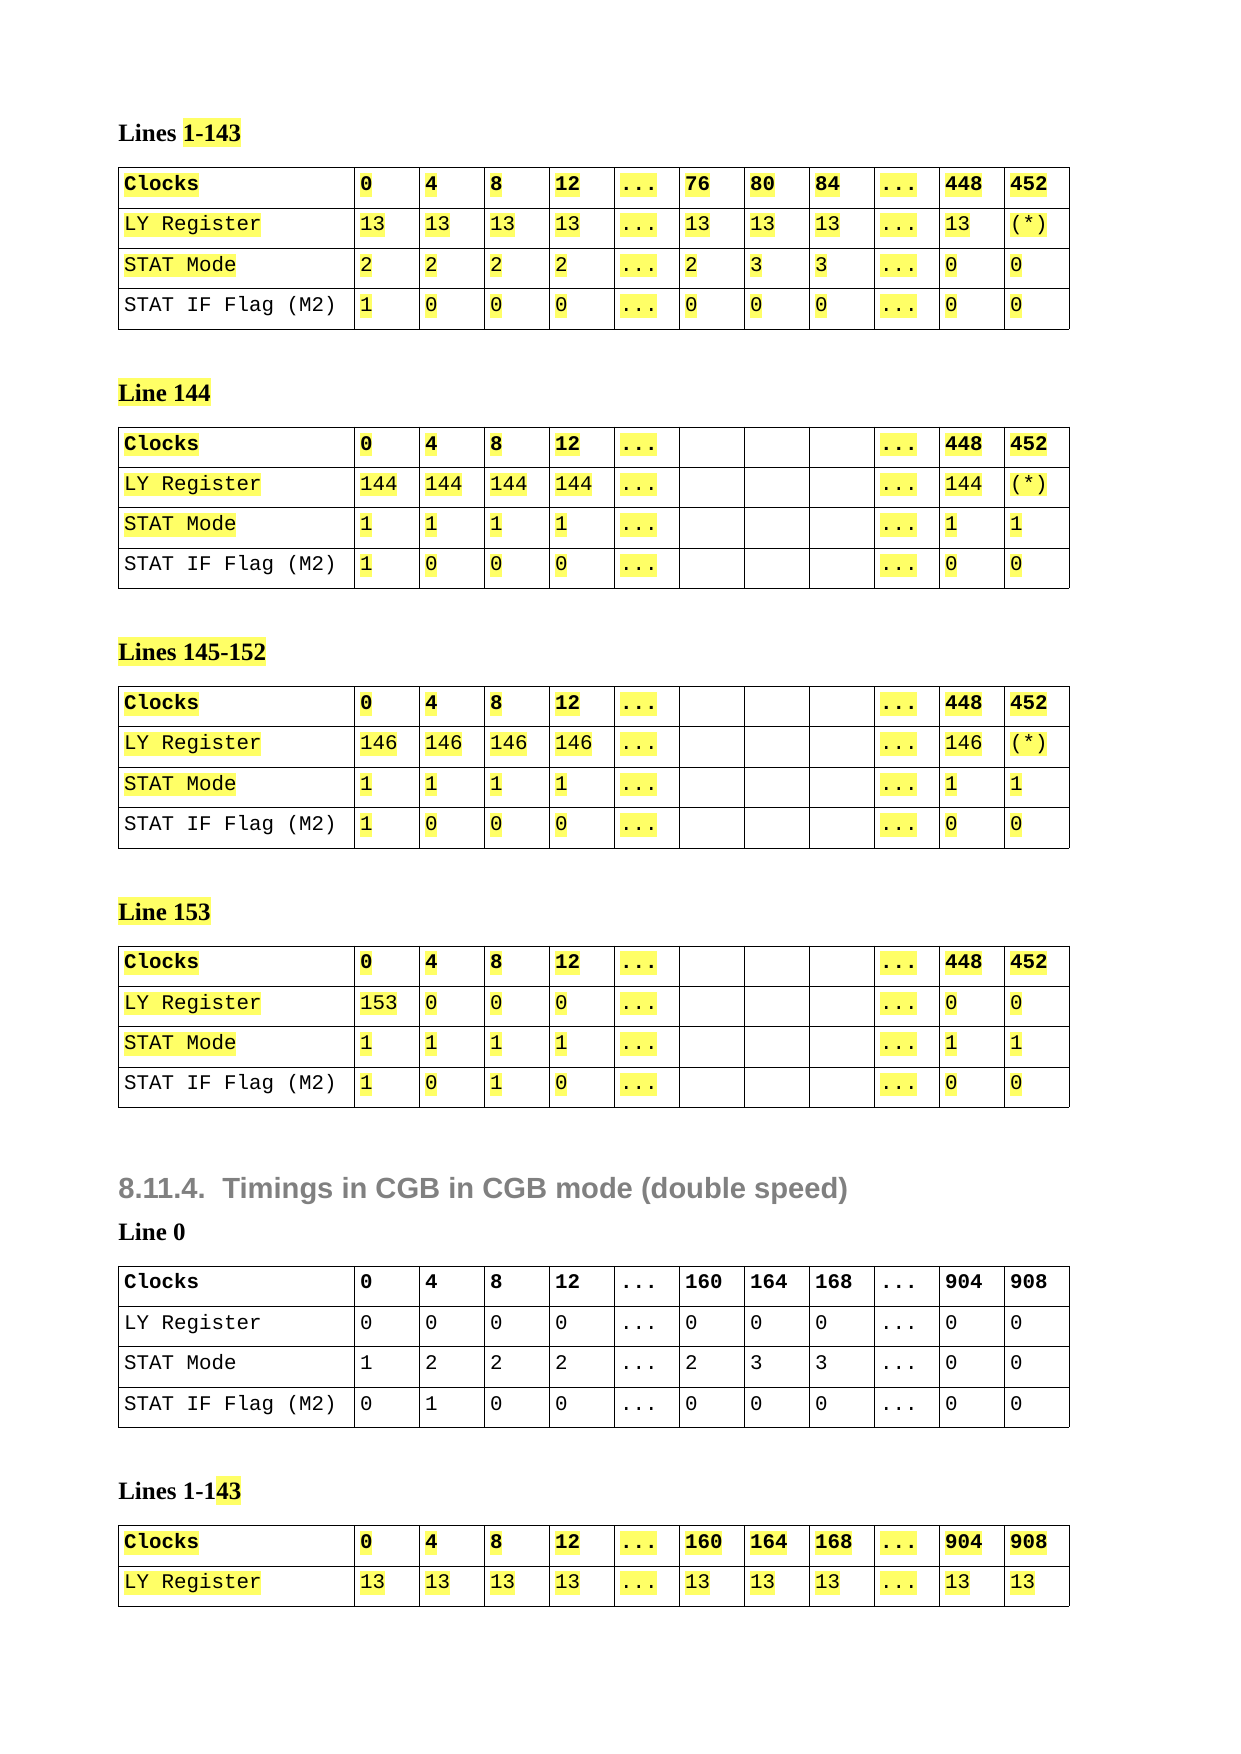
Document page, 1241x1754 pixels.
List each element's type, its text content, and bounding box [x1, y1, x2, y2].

table_cell [810, 468, 874, 507]
table_header 448 [940, 687, 1004, 726]
table_header 4 [420, 1526, 484, 1566]
table_cell 13 [550, 1567, 614, 1606]
table_header [810, 947, 874, 986]
table_cell [810, 727, 874, 767]
table_header [810, 687, 874, 726]
table_cell ... [875, 1068, 939, 1107]
table_cell 13 [485, 209, 549, 248]
table_cell 13 [810, 1567, 874, 1606]
table_header 164 [745, 1267, 809, 1306]
table_header 4 [420, 428, 484, 467]
table_header 84 [810, 168, 874, 207]
table_cell 2 [550, 249, 614, 288]
table_cell 0 [420, 987, 484, 1026]
table_cell STAT Mode [119, 1347, 354, 1387]
table_cell 146 [940, 727, 1004, 767]
table_cell [745, 549, 809, 588]
table_cell 0 [550, 1068, 614, 1107]
table_cell STAT Mode [119, 768, 354, 807]
subtitle Timings in CGB in CGB mode (double speed) [118, 1171, 1122, 1204]
table_cell 0 [485, 1388, 549, 1427]
table_cell [680, 508, 744, 548]
table_cell 0 [420, 549, 484, 588]
table_cell ... [875, 209, 939, 248]
table_cell ... [875, 508, 939, 548]
table_cell 1 [420, 508, 484, 548]
table_header 12 [550, 428, 614, 467]
table_cell ... [615, 1027, 679, 1067]
table_cell 13 [810, 209, 874, 248]
table_cell ... [615, 1307, 679, 1346]
table_cell 13 [940, 1567, 1004, 1606]
table_cell 1 [355, 768, 419, 807]
table_cell 1 [420, 1027, 484, 1067]
table_cell 0 [420, 1307, 484, 1346]
table_cell [810, 1027, 874, 1067]
table_cell 0 [1005, 1068, 1069, 1107]
table_cell 2 [420, 1347, 484, 1387]
table_cell 13 [420, 209, 484, 248]
table_cell 0 [1005, 289, 1069, 328]
table_header 0 [355, 947, 419, 986]
table_header 4 [420, 1267, 484, 1306]
table_header ... [875, 1267, 939, 1306]
table_cell ... [875, 249, 939, 288]
table_cell 144 [355, 468, 419, 507]
table_cell 1 [485, 1068, 549, 1107]
table_cell ... [615, 987, 679, 1026]
table_cell ... [875, 808, 939, 847]
table_cell 0 [940, 1068, 1004, 1107]
table_header ... [875, 947, 939, 986]
table_cell 0 [940, 249, 1004, 288]
table_cell 2 [485, 1347, 549, 1387]
table_cell 13 [355, 209, 419, 248]
table_header 8 [485, 687, 549, 726]
table_header ... [615, 168, 679, 207]
table_cell 0 [485, 549, 549, 588]
table_cell [810, 508, 874, 548]
table_cell 0 [680, 1388, 744, 1427]
table_cell 153 [355, 987, 419, 1026]
table_header 12 [550, 687, 614, 726]
table_cell 13 [745, 1567, 809, 1606]
table_cell 1 [550, 1027, 614, 1067]
table_cell 0 [1005, 549, 1069, 588]
table_header 904 [940, 1526, 1004, 1566]
table_cell 0 [485, 1307, 549, 1346]
table_header 452 [1005, 687, 1069, 726]
table_cell 0 [810, 1388, 874, 1427]
table_cell [680, 468, 744, 507]
table_cell 2 [680, 1347, 744, 1387]
table_cell 0 [810, 289, 874, 328]
table_cell 144 [485, 468, 549, 507]
text Lines 145-152 [118, 637, 1122, 666]
table_cell 146 [355, 727, 419, 767]
table_header [810, 428, 874, 467]
table_cell 0 [420, 808, 484, 847]
table_cell ... [875, 987, 939, 1026]
table_header Clocks [119, 947, 354, 986]
table_cell STAT Mode [119, 249, 354, 288]
table_cell ... [615, 1068, 679, 1107]
table_cell 1 [355, 508, 419, 548]
table_cell STAT IF Flag (M2) [119, 289, 354, 328]
table_header [745, 428, 809, 467]
table_header Clocks [119, 428, 354, 467]
table_cell 3 [810, 249, 874, 288]
table_cell LY Register [119, 1567, 354, 1606]
table_header 0 [355, 1526, 419, 1566]
table_cell STAT IF Flag (M2) [119, 1068, 354, 1107]
text Line 144 [118, 378, 1122, 406]
table_cell 0 [1005, 1347, 1069, 1387]
table_cell 0 [485, 808, 549, 847]
table_cell [745, 508, 809, 548]
table_cell [680, 549, 744, 588]
table_cell 13 [1005, 1567, 1069, 1606]
table_cell ... [615, 1567, 679, 1606]
table_cell 1 [550, 508, 614, 548]
table_cell 1 [355, 1027, 419, 1067]
table_header 12 [550, 168, 614, 207]
table_header ... [615, 687, 679, 726]
table_cell 1 [940, 1027, 1004, 1067]
table_cell LY Register [119, 209, 354, 248]
table_cell 0 [550, 1388, 614, 1427]
table_cell 13 [485, 1567, 549, 1606]
table_cell [810, 987, 874, 1026]
table_header 904 [940, 1267, 1004, 1306]
table_header Clocks [119, 687, 354, 726]
table_cell 146 [485, 727, 549, 767]
table_cell ... [615, 808, 679, 847]
table_cell STAT IF Flag (M2) [119, 549, 354, 588]
table_cell 0 [940, 289, 1004, 328]
table_cell [810, 1068, 874, 1107]
table_header 908 [1005, 1526, 1069, 1566]
table_header 8 [485, 947, 549, 986]
table_header ... [615, 1526, 679, 1566]
table_cell 13 [680, 1567, 744, 1606]
table_cell 2 [680, 249, 744, 288]
table_cell ... [875, 1388, 939, 1427]
table_cell [680, 987, 744, 1026]
table_header 452 [1005, 428, 1069, 467]
table_cell ... [875, 727, 939, 767]
table_cell 3 [745, 249, 809, 288]
text Lines 1-143 [118, 1476, 1122, 1505]
table_cell ... [615, 768, 679, 807]
table_header 76 [680, 168, 744, 207]
table_cell 2 [550, 1347, 614, 1387]
table_cell [810, 549, 874, 588]
table_header Clocks [119, 1267, 354, 1306]
table_header [745, 947, 809, 986]
table_cell 0 [550, 808, 614, 847]
table_cell ... [615, 727, 679, 767]
table_cell 1 [1005, 1027, 1069, 1067]
table_header 4 [420, 168, 484, 207]
table_cell 144 [940, 468, 1004, 507]
table_header 4 [420, 687, 484, 726]
table_cell (*) [1005, 468, 1069, 507]
table_cell 0 [485, 987, 549, 1026]
table_cell 1 [355, 549, 419, 588]
table_cell 0 [1005, 1307, 1069, 1346]
table_cell 1 [940, 508, 1004, 548]
table_cell ... [875, 768, 939, 807]
table_header 452 [1005, 168, 1069, 207]
table_header 168 [810, 1267, 874, 1306]
table_cell [680, 1027, 744, 1067]
table_cell ... [875, 549, 939, 588]
table_cell 0 [745, 1307, 809, 1346]
table_cell [680, 768, 744, 807]
table_header 0 [355, 1267, 419, 1306]
table_cell 0 [940, 1307, 1004, 1346]
table_cell 0 [1005, 249, 1069, 288]
table_cell 2 [355, 249, 419, 288]
table_cell 1 [355, 1068, 419, 1107]
table_cell 1 [940, 768, 1004, 807]
table_cell 2 [485, 249, 549, 288]
table_cell ... [615, 1388, 679, 1427]
table_cell ... [615, 468, 679, 507]
table_cell 0 [550, 1307, 614, 1346]
table_cell 0 [485, 289, 549, 328]
table_cell 0 [810, 1307, 874, 1346]
table_cell ... [875, 1307, 939, 1346]
table_cell 1 [485, 1027, 549, 1067]
table_cell [745, 808, 809, 847]
table_cell [745, 987, 809, 1026]
table_cell 0 [355, 1307, 419, 1346]
table_cell ... [875, 1567, 939, 1606]
table_cell LY Register [119, 987, 354, 1026]
table_cell STAT IF Flag (M2) [119, 808, 354, 847]
table_cell [810, 768, 874, 807]
table_cell STAT IF Flag (M2) [119, 1388, 354, 1427]
table_cell [745, 768, 809, 807]
table_header ... [615, 428, 679, 467]
table_header 164 [745, 1526, 809, 1566]
table_cell 13 [550, 209, 614, 248]
table_cell 1 [355, 1347, 419, 1387]
table_cell 146 [420, 727, 484, 767]
table_header [680, 428, 744, 467]
table_header [745, 687, 809, 726]
table_header ... [615, 1267, 679, 1306]
table_header 448 [940, 168, 1004, 207]
table_cell 144 [550, 468, 614, 507]
table_header 0 [355, 687, 419, 726]
table_cell 1 [420, 768, 484, 807]
table_header 12 [550, 1267, 614, 1306]
table_cell 3 [745, 1347, 809, 1387]
table_header ... [875, 428, 939, 467]
table_cell 0 [940, 987, 1004, 1026]
table_header 4 [420, 947, 484, 986]
table_cell [745, 727, 809, 767]
table_header 8 [485, 1526, 549, 1566]
table_header 908 [1005, 1267, 1069, 1306]
table_header [680, 947, 744, 986]
table_cell [810, 808, 874, 847]
table_header 8 [485, 428, 549, 467]
table_cell 13 [680, 209, 744, 248]
table_cell 1 [485, 768, 549, 807]
table_cell 0 [355, 1388, 419, 1427]
table_cell 1 [485, 508, 549, 548]
table_cell [680, 808, 744, 847]
table_cell [745, 1027, 809, 1067]
table_header 80 [745, 168, 809, 207]
table_header 168 [810, 1526, 874, 1566]
table_cell ... [615, 549, 679, 588]
table_cell 13 [420, 1567, 484, 1606]
table_cell (*) [1005, 727, 1069, 767]
table_cell 0 [940, 549, 1004, 588]
table_cell ... [615, 209, 679, 248]
table_header [680, 687, 744, 726]
table_cell ... [875, 468, 939, 507]
table_cell 0 [745, 1388, 809, 1427]
table_cell ... [615, 1347, 679, 1387]
table_cell [745, 468, 809, 507]
table_cell LY Register [119, 468, 354, 507]
table_cell 146 [550, 727, 614, 767]
table_header 448 [940, 428, 1004, 467]
table_cell 0 [550, 549, 614, 588]
table_header 0 [355, 428, 419, 467]
table_cell ... [615, 289, 679, 328]
table_cell 0 [420, 1068, 484, 1107]
table_cell 0 [680, 1307, 744, 1346]
table_header 8 [485, 1267, 549, 1306]
table_header 12 [550, 1526, 614, 1566]
table_cell 0 [745, 289, 809, 328]
table_header 160 [680, 1526, 744, 1566]
table_cell STAT Mode [119, 1027, 354, 1067]
table_cell 0 [1005, 808, 1069, 847]
table_header ... [875, 1526, 939, 1566]
table_header 12 [550, 947, 614, 986]
table_cell 0 [680, 289, 744, 328]
table_cell ... [615, 508, 679, 548]
table_cell 0 [1005, 1388, 1069, 1427]
table_cell 0 [940, 1347, 1004, 1387]
table_header 452 [1005, 947, 1069, 986]
table_cell (*) [1005, 209, 1069, 248]
table_cell [680, 1068, 744, 1107]
table_cell 1 [1005, 768, 1069, 807]
text Lines 1-143 [118, 118, 1122, 147]
table_cell ... [875, 289, 939, 328]
table_cell 13 [745, 209, 809, 248]
table_cell 0 [550, 987, 614, 1026]
table_cell ... [875, 1027, 939, 1067]
table_cell 0 [940, 808, 1004, 847]
table_cell 13 [355, 1567, 419, 1606]
table_cell 0 [940, 1388, 1004, 1427]
table_cell LY Register [119, 1307, 354, 1346]
table_cell 1 [355, 289, 419, 328]
table_header ... [875, 687, 939, 726]
table_cell STAT Mode [119, 508, 354, 548]
table_header ... [615, 947, 679, 986]
table_cell 144 [420, 468, 484, 507]
table_cell 13 [940, 209, 1004, 248]
table_cell 3 [810, 1347, 874, 1387]
table_cell LY Register [119, 727, 354, 767]
table_header 160 [680, 1267, 744, 1306]
table_header 8 [485, 168, 549, 207]
table_cell 0 [420, 289, 484, 328]
text Line 0 [118, 1217, 1122, 1245]
table_header 0 [355, 168, 419, 207]
text Line 153 [118, 897, 1122, 925]
table_cell [680, 727, 744, 767]
table_cell 0 [1005, 987, 1069, 1026]
table_cell 1 [550, 768, 614, 807]
table_cell ... [615, 249, 679, 288]
table_cell ... [875, 1347, 939, 1387]
table_cell 1 [355, 808, 419, 847]
table_header ... [875, 168, 939, 207]
table_header 448 [940, 947, 1004, 986]
table_header Clocks [119, 1526, 354, 1566]
table_header Clocks [119, 168, 354, 207]
table_cell 1 [1005, 508, 1069, 548]
table_cell 2 [420, 249, 484, 288]
table_cell 0 [550, 289, 614, 328]
table_cell [745, 1068, 809, 1107]
table_cell 1 [420, 1388, 484, 1427]
